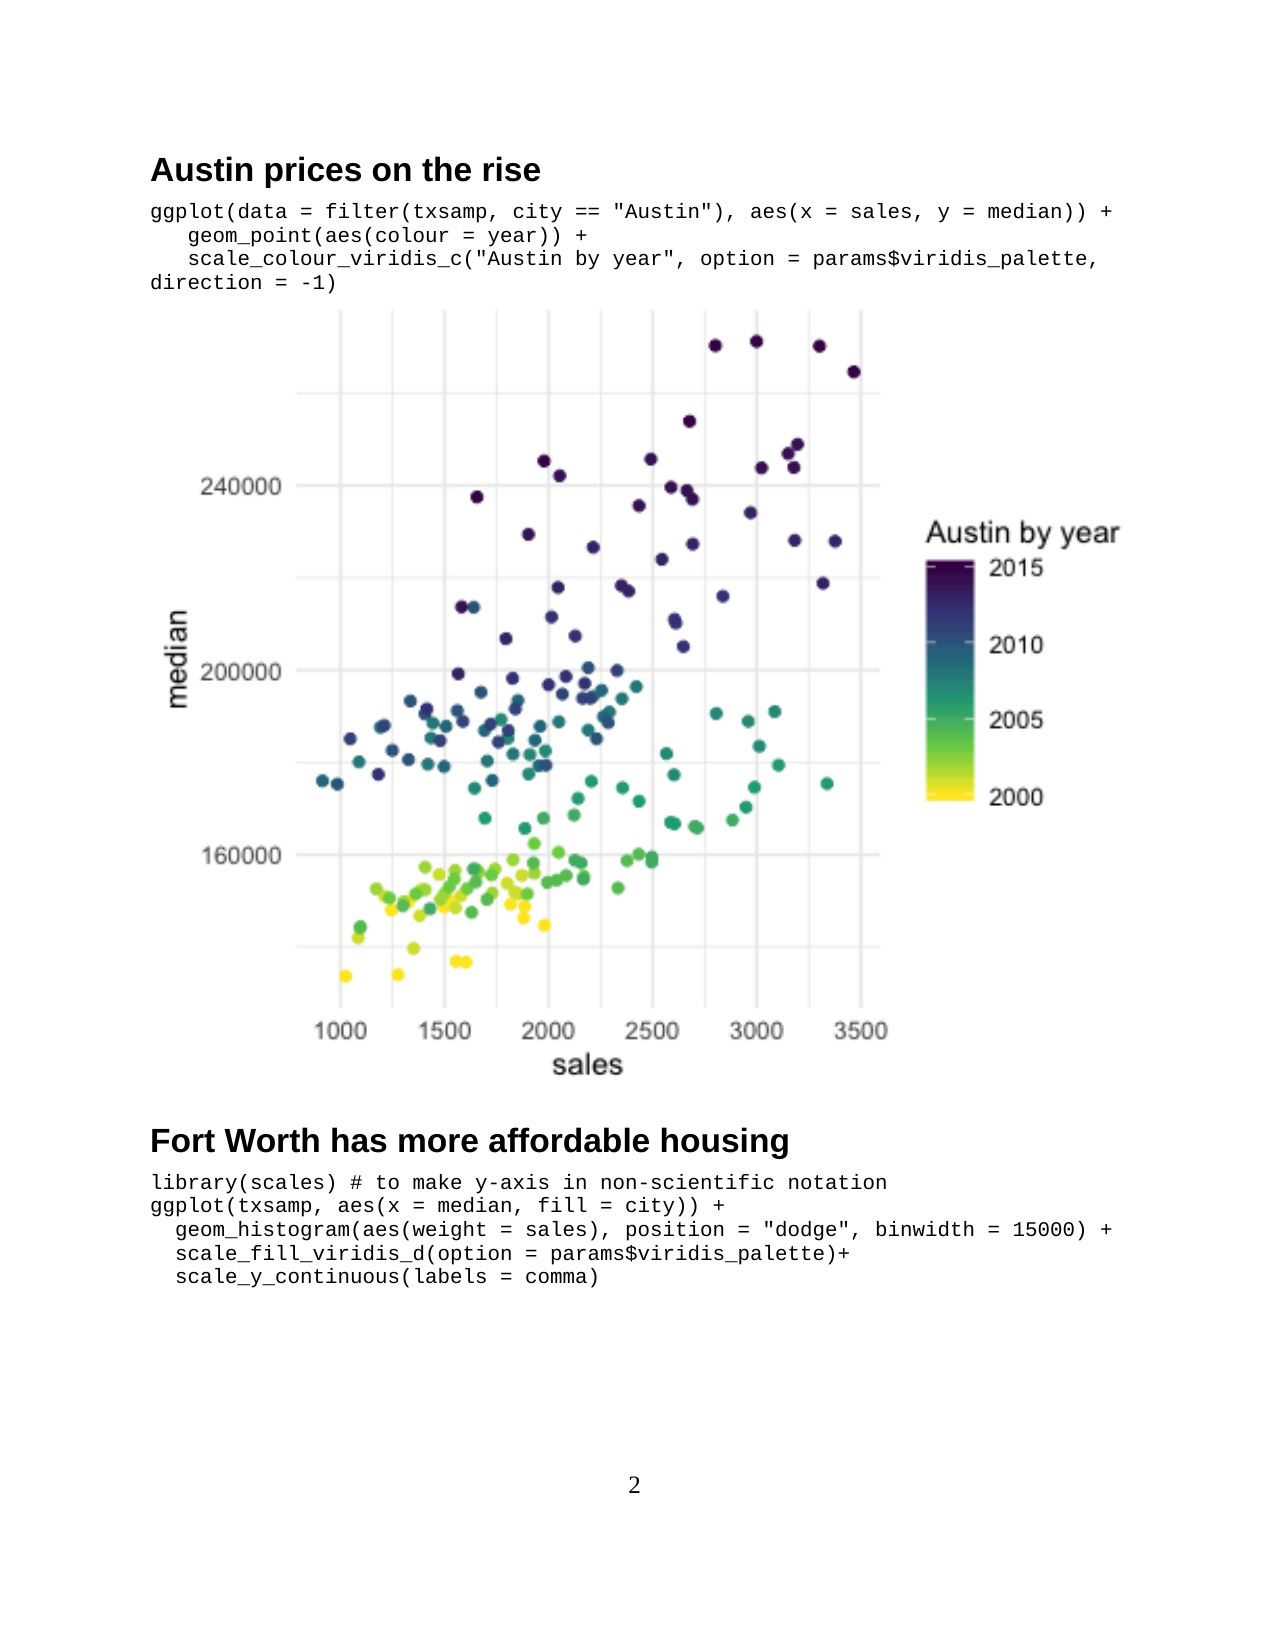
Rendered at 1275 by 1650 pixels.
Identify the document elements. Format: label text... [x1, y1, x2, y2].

text scale_y_continuous(labels = comma) [150, 1266, 1125, 1290]
subtitle Fort Worth has more affordable housing [150, 1121, 1125, 1159]
text geom_point(aes(colour = year)) + [150, 225, 1125, 248]
text ggplot(txsamp, aes(x = median, fill = city)) + [150, 1196, 1125, 1219]
text ggplot(data = filter(txsamp, city == "Austin"), aes(x = sales, y = median)) + [150, 201, 1125, 225]
text scale_colour_viridis_c("Austin by year", option = params$viridis_palette, direction = -1) [150, 248, 1125, 295]
subtitle Austin prices on the rise [150, 150, 1125, 189]
picture [150, 295, 1150, 1096]
text library(scales) # to make y-axis in non-scientific notation [150, 1172, 1125, 1196]
text scale_fill_viridis_d(option = params$viridis_palette)+ [150, 1243, 1125, 1266]
text geom_histogram(aes(weight = sales), position = "dodge", binwidth = 15000) + [150, 1219, 1125, 1243]
